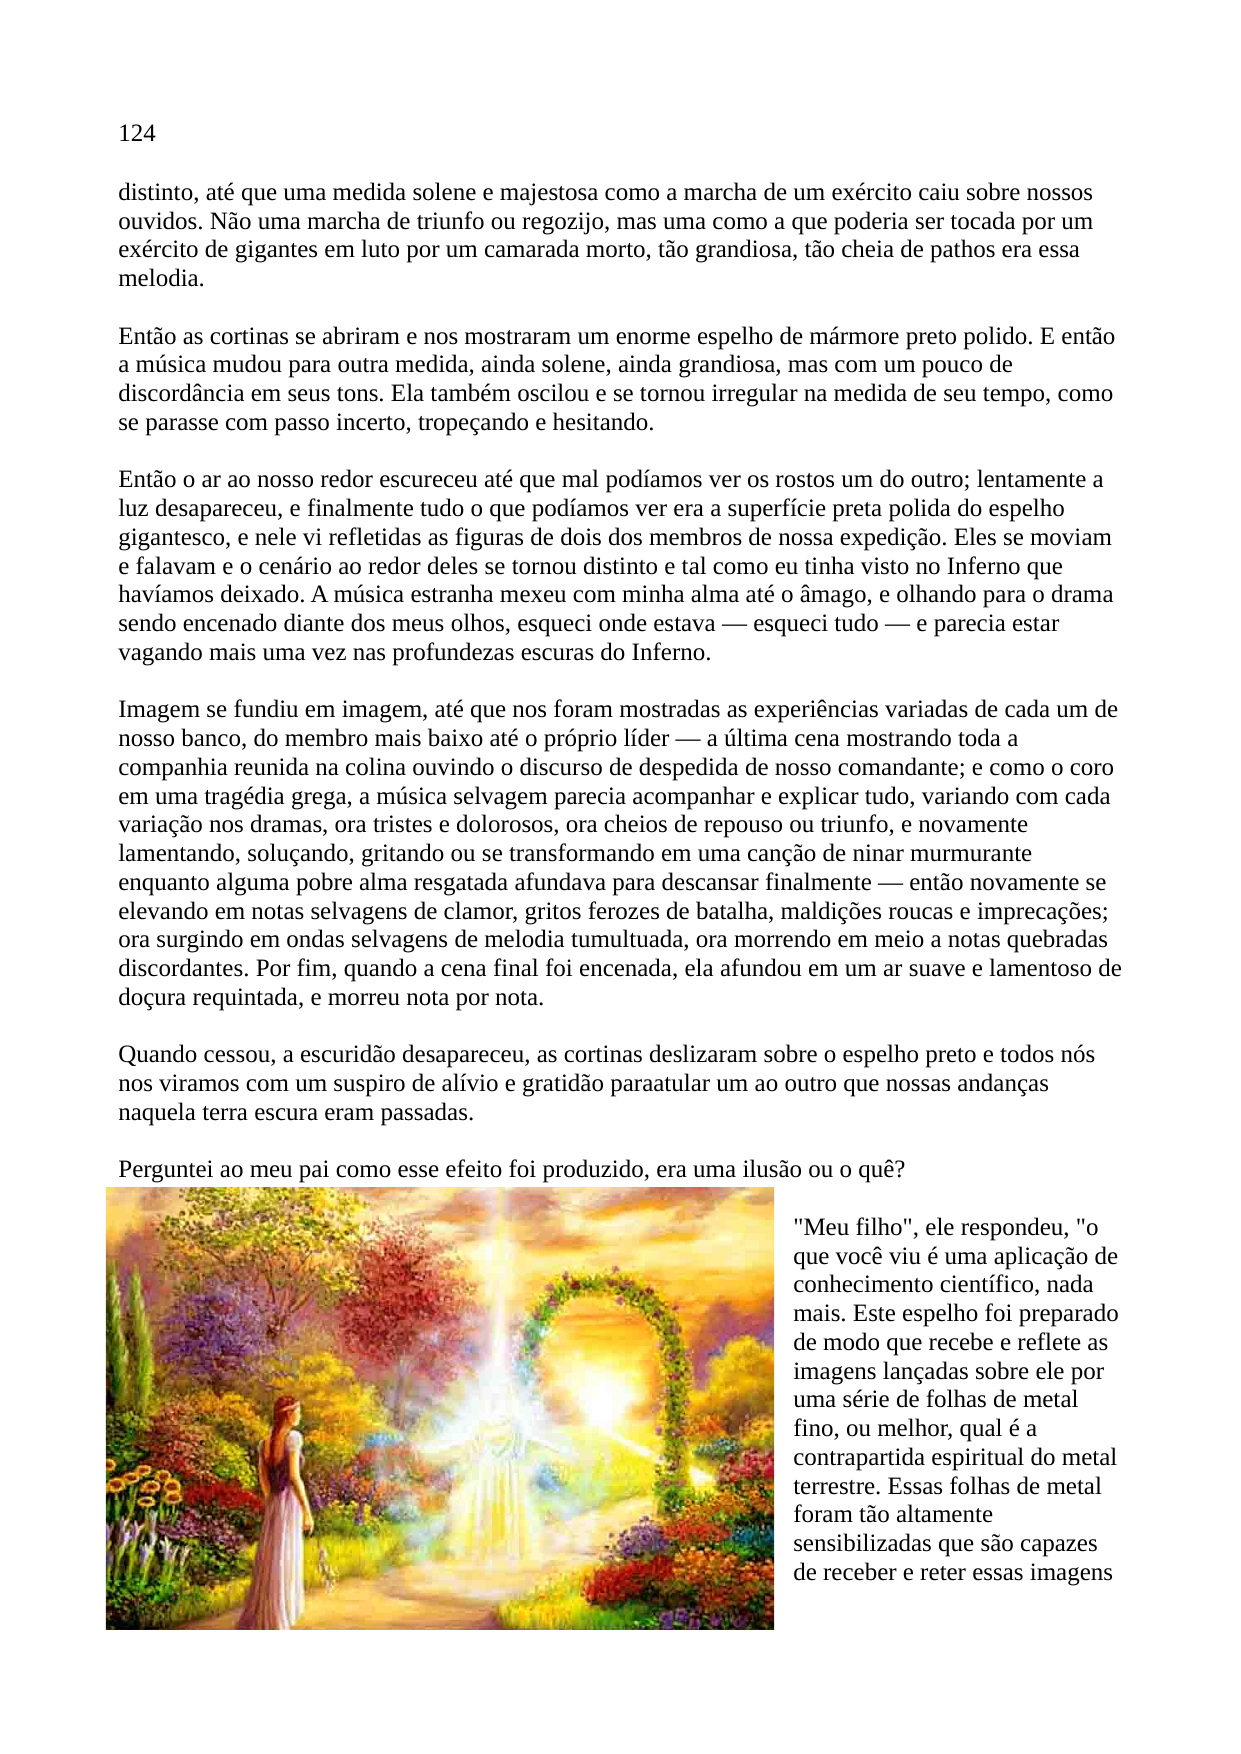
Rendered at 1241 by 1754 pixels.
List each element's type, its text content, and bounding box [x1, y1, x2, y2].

text "Meu filho", ele respondeu, "o que você viu é uma aplicação de conhecimento científico, nada mais. Este espelho foi preparado de modo que recebe e reflete as imagens lançadas sobre ele por uma série de folhas de metal fino, ou melhor, qual é a contrapartida espiritual do metal terrestre. Essas folhas de metal foram tão altamente sensibilizadas que são capazes de receber e reter essas imagens [775, 1212, 1122, 1586]
text Perguntei ao meu pai como esse efeito foi produzido, era uma ilusão ou o quê? [118, 1154, 1122, 1183]
text Então as cortinas se abriram e nos mostraram um enorme espelho de mármore preto polido. E então a música mudou para outra medida, ainda solene, ainda grandiosa, mas com um pouco de discordância em seus tons. Ela também oscilou e se tornou irregular na medida de seu tempo, como se parasse com passo incerto, tropeçando e hesitando. [118, 321, 1122, 436]
text distinto, até que uma medida solene e majestosa como a marcha de um exército caiu sobre nossos ouvidos. Não uma marcha de triunfo ou regozijo, mas uma como a que poderia ser tocada por um exército de gigantes em luto por um camarada morto, tão grandiosa, tão cheia de pathos era essa melodia. [118, 177, 1122, 292]
picture [105, 1187, 775, 1631]
text Imagem se fundiu em imagem, até que nos foram mostradas as experiências variadas de cada um de nosso banco, do membro mais baixo até o próprio líder — a última cena mostrando toda a companhia reunida na colina ouvindo o discurso de despedida de nosso comandante; e como o coro em uma tragédia grega, a música selvagem parecia acompanhar e explicar tudo, variando com cada variação nos dramas, ora tristes e dolorosos, ora cheios de repouso ou triunfo, e novamente lamentando, soluçando, gritando ou se transformando em uma canção de ninar murmurante enquanto alguma pobre alma resgatada afundava para descansar finalmente — então novamente se elevando em notas selvagens de clamor, gritos ferozes de batalha, maldições roucas e imprecações; ora surgindo em ondas selvagens de melodia tumultuada, ora morrendo em meio a notas quebradas discordantes. Por fim, quando a cena final foi encenada, ela afundou em um ar suave e lamentoso de doçura requintada, e morreu nota por nota. [118, 694, 1122, 1011]
text Então o ar ao nosso redor escureceu até que mal podíamos ver os rostos um do outro; lentamente a luz desapareceu, e finalmente tudo o que podíamos ver era a superfície preta polida do espelho gigantesco, e nele vi refletidas as figuras de dois dos membros de nossa expedição. Eles se moviam e falavam e o cenário ao redor deles se tornou distinto e tal como eu tinha visto no Inferno que havíamos deixado. A música estranha mexeu com minha alma até o âmago, e olhando para o drama sendo encenado diante dos meus olhos, esqueci onde estava — esqueci tudo — e parecia estar vagando mais uma vez nas profundezas escuras do Inferno. [118, 464, 1122, 666]
text Quando cessou, a escuridão desapareceu, as cortinas deslizaram sobre o espelho preto e todos nós nos viramos com um suspiro de alívio e gratidão paraatular um ao outro que nossas andanças naquela terra escura eram passadas. [118, 1039, 1122, 1126]
